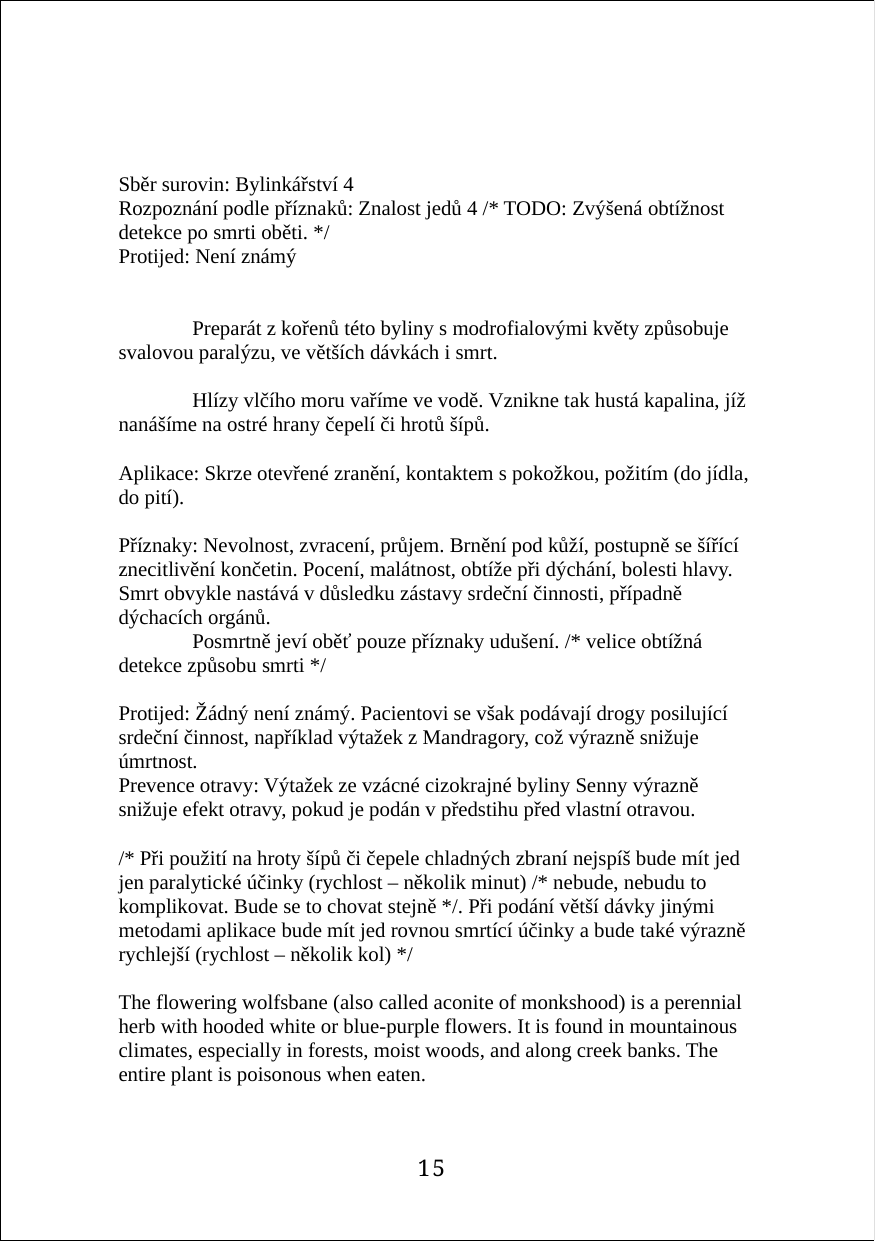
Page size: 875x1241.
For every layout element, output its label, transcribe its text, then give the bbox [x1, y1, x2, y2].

text /* Při použití na hroty šípů či čepele chladných zbraní nejspíš bude mít jed jen paralytické účinky (rychlost – několik minut) /* nebude, nebudu to komplikovat. Bude se to chovat stejně */. Při podání větší dávky jinými metodami aplikace bude mít jed rovnou smrtící účinky a bude také výrazně rychlejší (rychlost – několik kol) */ [118, 846, 756, 966]
text Sběr surovin: Bylinkářství 4 [118, 172, 756, 196]
text Protijed: Žádný není známý. Pacientovi se však podávají drogy posilující srdeční činnost, například výtažek z Mandragory, což výrazně snižuje úmrtnost. [118, 701, 756, 773]
text Preparát z kořenů této byliny s modrofialovými květy způsobuje svalovou paralýzu, ve větších dávkách i smrt. [118, 316, 756, 364]
text Posmrtně jeví oběť pouze příznaky udušení. /* velice obtížná detekce způsobu smrti */ [118, 629, 756, 677]
text Prevence otravy: Výtažek ze vzácné cizokrajné byliny Senny výrazně snižuje efekt otravy, pokud je podán v předstihu před vlastní otravou. [118, 773, 756, 821]
text Protijed: Není známý [118, 244, 756, 268]
text Příznaky: Nevolnost, zvracení, průjem. Brnění pod kůží, postupně se šířící znecitlivění končetin. Pocení, malátnost, obtíže při dýchání, bolesti hlavy. Smrt obvykle nastává v důsledku zástavy srdeční činnosti, případně dýchacích orgánů. [118, 533, 756, 629]
text The flowering wolfsbane (also called aconite of monkshood) is a perennial herb with hooded white or blue-purple flowers. It is found in mountainous climates, especially in forests, moist woods, and along creek banks. The entire plant is poisonous when eaten. [118, 990, 756, 1086]
text Aplikace: Skrze otevřené zranění, kontaktem s pokožkou, požitím (do jídla, do pití). [118, 461, 756, 509]
text Hlízy vlčího moru vaříme ve vodě. Vznikne tak hustá kapalina, jíž nanášíme na ostré hrany čepelí či hrotů šípů. [118, 388, 756, 436]
text Rozpoznání podle příznaků: Znalost jedů 4 /* TODO: Zvýšená obtížnost detekce po smrti oběti. */ [118, 196, 756, 244]
